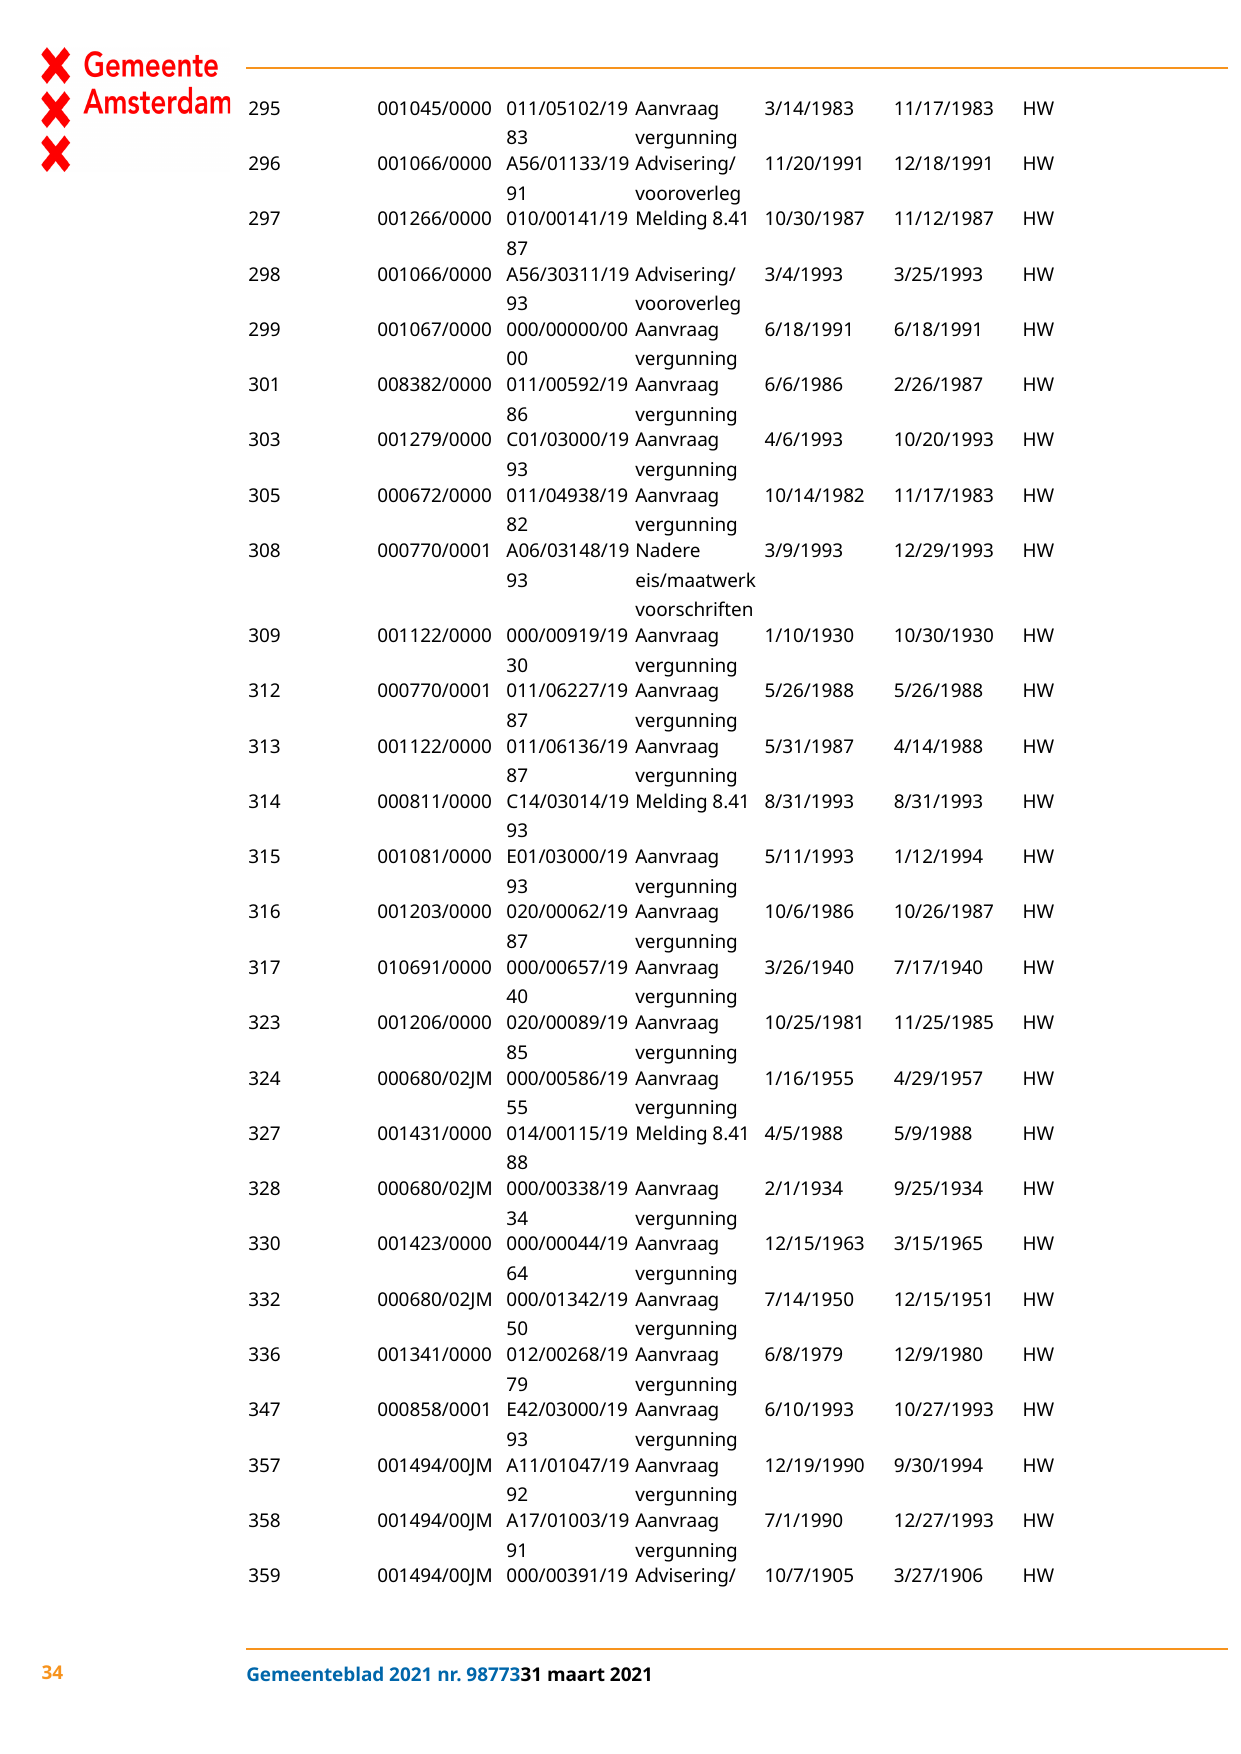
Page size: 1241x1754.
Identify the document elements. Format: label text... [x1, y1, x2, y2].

table_cell Aanvraag vergunning [635, 1175, 764, 1231]
table_cell 001122/0000 [377, 622, 506, 677]
table_cell HW [1023, 261, 1152, 316]
table_cell A11/01047/1992 [506, 1452, 635, 1507]
table_cell 323 [248, 1009, 377, 1065]
table_cell 11/25/1985 [894, 1009, 1022, 1065]
table_cell 4/14/1988 [894, 733, 1022, 788]
table_cell 308 [248, 537, 377, 622]
table_cell 011/06227/1987 [506, 678, 635, 733]
table_cell HW [1023, 1341, 1152, 1397]
table_cell HW [1023, 954, 1152, 1009]
table_cell 316 [248, 899, 377, 954]
table_cell 4/6/1993 [764, 427, 893, 482]
table_cell 001279/0000 [377, 427, 506, 482]
table_cell Aanvraag vergunning [635, 733, 764, 788]
table_cell 000/00044/1964 [506, 1231, 635, 1286]
table_cell Aanvraag vergunning [635, 1009, 764, 1065]
table_cell 10/30/1987 [764, 205, 893, 261]
table_cell 000672/0000 [377, 482, 506, 537]
table_cell 10/26/1987 [894, 899, 1022, 954]
table_cell 359 [248, 1563, 377, 1588]
table_cell 3/9/1993 [764, 537, 893, 622]
table_cell 4/29/1957 [894, 1065, 1022, 1120]
table_cell C01/03000/1993 [506, 427, 635, 482]
table_cell 11/12/1987 [894, 205, 1022, 261]
table_cell 314 [248, 788, 377, 843]
table_cell HW [1023, 899, 1152, 954]
table_cell 011/06136/1987 [506, 733, 635, 788]
table_cell 347 [248, 1397, 377, 1452]
table_cell 012/00268/1979 [506, 1341, 635, 1397]
table_cell HW [1023, 427, 1152, 482]
table_cell 299 [248, 316, 377, 371]
table_cell HW [1023, 1452, 1152, 1507]
table_cell Aanvraag vergunning [635, 899, 764, 954]
table_cell Aanvraag vergunning [635, 1452, 764, 1507]
picture [41, 47, 231, 172]
table_cell Aanvraag vergunning [635, 1507, 764, 1562]
table_cell 3/15/1965 [894, 1231, 1022, 1286]
table_cell 8/31/1993 [764, 788, 893, 843]
table_cell 020/00089/1985 [506, 1009, 635, 1065]
table_cell 10/14/1982 [764, 482, 893, 537]
table_cell 11/17/1983 [894, 482, 1022, 537]
table_cell 327 [248, 1120, 377, 1175]
table_cell A17/01003/1991 [506, 1507, 635, 1562]
table_cell 6/8/1979 [764, 1341, 893, 1397]
table_cell Aanvraag vergunning [635, 371, 764, 427]
table_cell A56/01133/1991 [506, 150, 635, 205]
table_cell 4/5/1988 [764, 1120, 893, 1175]
table_cell 12/27/1993 [894, 1507, 1022, 1562]
table_cell 2/26/1987 [894, 371, 1022, 427]
table_cell 5/26/1988 [764, 678, 893, 733]
table_cell 10/25/1981 [764, 1009, 893, 1065]
table_cell 000/00586/1955 [506, 1065, 635, 1120]
table_cell 000/01342/1950 [506, 1286, 635, 1341]
table_cell 5/31/1987 [764, 733, 893, 788]
table_cell 000/00338/1934 [506, 1175, 635, 1231]
table_cell 7/14/1950 [764, 1286, 893, 1341]
table_cell 9/30/1994 [894, 1452, 1022, 1507]
table_cell Aanvraag vergunning [635, 1065, 764, 1120]
table_cell C14/03014/1993 [506, 788, 635, 843]
table_cell Melding 8.41 [635, 1120, 764, 1175]
table_cell 5/11/1993 [764, 844, 893, 899]
table_cell Aanvraag vergunning [635, 622, 764, 677]
table_cell 312 [248, 678, 377, 733]
table_cell 305 [248, 482, 377, 537]
table_cell E42/03000/1993 [506, 1397, 635, 1452]
table_cell A56/30311/1993 [506, 261, 635, 316]
table_cell 358 [248, 1507, 377, 1562]
table_cell 10/27/1993 [894, 1397, 1022, 1452]
table_cell 001494/00JM [377, 1507, 506, 1562]
table_cell Aanvraag vergunning [635, 1286, 764, 1341]
table_cell HW [1023, 1120, 1152, 1175]
table_cell HW [1023, 788, 1152, 843]
table_cell 001431/0000 [377, 1120, 506, 1175]
table_cell 000811/0000 [377, 788, 506, 843]
table_cell 000680/02JM [377, 1286, 506, 1341]
table_cell HW [1023, 844, 1152, 899]
table_cell 010691/0000 [377, 954, 506, 1009]
table_cell 7/17/1940 [894, 954, 1022, 1009]
table_cell 12/15/1963 [764, 1231, 893, 1286]
table_cell 010/00141/1987 [506, 205, 635, 261]
table_cell 001494/00JM [377, 1563, 506, 1588]
table_cell 1/16/1955 [764, 1065, 893, 1120]
table_cell 315 [248, 844, 377, 899]
table_cell 020/00062/1987 [506, 899, 635, 954]
table_cell 001341/0000 [377, 1341, 506, 1397]
table_cell 6/6/1986 [764, 371, 893, 427]
table_cell 1/12/1994 [894, 844, 1022, 899]
table_cell 5/9/1988 [894, 1120, 1022, 1175]
table_cell HW [1023, 622, 1152, 677]
table_cell 000/00000/0000 [506, 316, 635, 371]
table_cell 11/20/1991 [764, 150, 893, 205]
table_cell HW [1023, 1009, 1152, 1065]
table_cell 330 [248, 1231, 377, 1286]
table_cell Aanvraag vergunning [635, 482, 764, 537]
table_cell HW [1023, 537, 1152, 622]
table_cell HW [1023, 482, 1152, 537]
table_cell 8/31/1993 [894, 788, 1022, 843]
table_cell 332 [248, 1286, 377, 1341]
table_cell Aanvraag vergunning [635, 678, 764, 733]
table_cell Aanvraag vergunning [635, 844, 764, 899]
table_cell Aanvraag vergunning [635, 427, 764, 482]
table_cell HW [1023, 205, 1152, 261]
table_cell 3/14/1983 [764, 95, 893, 150]
table_cell 3/27/1906 [894, 1563, 1022, 1588]
table_cell 6/10/1993 [764, 1397, 893, 1452]
table_cell 001206/0000 [377, 1009, 506, 1065]
table_cell Melding 8.41 [635, 788, 764, 843]
table_cell 011/04938/1982 [506, 482, 635, 537]
table_cell 295 [248, 95, 377, 150]
table_cell 014/00115/1988 [506, 1120, 635, 1175]
table_cell 000680/02JM [377, 1175, 506, 1231]
table_cell 296 [248, 150, 377, 205]
table_cell E01/03000/1993 [506, 844, 635, 899]
table_cell Aanvraag vergunning [635, 1231, 764, 1286]
table_cell Aanvraag vergunning [635, 95, 764, 150]
table_cell HW [1023, 678, 1152, 733]
table_cell 10/30/1930 [894, 622, 1022, 677]
table_cell 336 [248, 1341, 377, 1397]
table_cell 9/25/1934 [894, 1175, 1022, 1231]
table_cell 12/9/1980 [894, 1341, 1022, 1397]
table_cell Aanvraag vergunning [635, 1341, 764, 1397]
table_cell 3/4/1993 [764, 261, 893, 316]
table_cell 000770/0001 [377, 537, 506, 622]
table_cell Nadere eis/maatwerkvoorschriften [635, 537, 764, 622]
table_cell Aanvraag vergunning [635, 1397, 764, 1452]
table_cell Aanvraag vergunning [635, 316, 764, 371]
table_cell A06/03148/1993 [506, 537, 635, 622]
table_cell 357 [248, 1452, 377, 1507]
table_cell 000858/0001 [377, 1397, 506, 1452]
table_cell HW [1023, 1563, 1152, 1588]
table_cell Advisering/vooroverleg [635, 150, 764, 205]
table_cell 10/6/1986 [764, 899, 893, 954]
table_cell HW [1023, 1231, 1152, 1286]
table_cell 301 [248, 371, 377, 427]
table_cell HW [1023, 150, 1152, 205]
table_cell 008382/0000 [377, 371, 506, 427]
table_cell 000680/02JM [377, 1065, 506, 1120]
table_cell 309 [248, 622, 377, 677]
table_cell HW [1023, 1065, 1152, 1120]
table_cell HW [1023, 733, 1152, 788]
table_cell HW [1023, 371, 1152, 427]
table_cell 011/00592/1986 [506, 371, 635, 427]
table_cell 12/19/1990 [764, 1452, 893, 1507]
table_cell 298 [248, 261, 377, 316]
table_cell 303 [248, 427, 377, 482]
table_cell 001423/0000 [377, 1231, 506, 1286]
table_cell 11/17/1983 [894, 95, 1022, 150]
table_cell Aanvraag vergunning [635, 954, 764, 1009]
table_cell 001081/0000 [377, 844, 506, 899]
table_cell 001494/00JM [377, 1452, 506, 1507]
table_cell 12/18/1991 [894, 150, 1022, 205]
table_cell 6/18/1991 [764, 316, 893, 371]
table_cell Advisering/ [635, 1563, 764, 1588]
table_cell 001122/0000 [377, 733, 506, 788]
table_cell 12/15/1951 [894, 1286, 1022, 1341]
table_cell Melding 8.41 [635, 205, 764, 261]
table_cell 1/10/1930 [764, 622, 893, 677]
table_cell 001045/0000 [377, 95, 506, 150]
table_cell 001066/0000 [377, 261, 506, 316]
table_cell 317 [248, 954, 377, 1009]
table_cell 5/26/1988 [894, 678, 1022, 733]
table_cell 000/00391/19 [506, 1563, 635, 1588]
table_cell 001266/0000 [377, 205, 506, 261]
table_cell 12/29/1993 [894, 537, 1022, 622]
table_cell HW [1023, 1286, 1152, 1341]
table_cell 000/00919/1930 [506, 622, 635, 677]
table_cell 7/1/1990 [764, 1507, 893, 1562]
table_cell 3/25/1993 [894, 261, 1022, 316]
table_cell 001066/0000 [377, 150, 506, 205]
table_cell 001067/0000 [377, 316, 506, 371]
table_cell 10/20/1993 [894, 427, 1022, 482]
table_cell 313 [248, 733, 377, 788]
table_cell 6/18/1991 [894, 316, 1022, 371]
table_cell 001203/0000 [377, 899, 506, 954]
table_cell HW [1023, 1507, 1152, 1562]
table_cell HW [1023, 95, 1152, 150]
table_cell 3/26/1940 [764, 954, 893, 1009]
table_cell 324 [248, 1065, 377, 1120]
table_cell 011/05102/1983 [506, 95, 635, 150]
table_cell 297 [248, 205, 377, 261]
table_cell 000770/0001 [377, 678, 506, 733]
table_cell HW [1023, 1175, 1152, 1231]
table_cell 328 [248, 1175, 377, 1231]
table_cell 2/1/1934 [764, 1175, 893, 1231]
table_cell Advisering/vooroverleg [635, 261, 764, 316]
table_cell HW [1023, 316, 1152, 371]
table_cell 10/7/1905 [764, 1563, 893, 1588]
table_cell HW [1023, 1397, 1152, 1452]
table_cell 000/00657/1940 [506, 954, 635, 1009]
